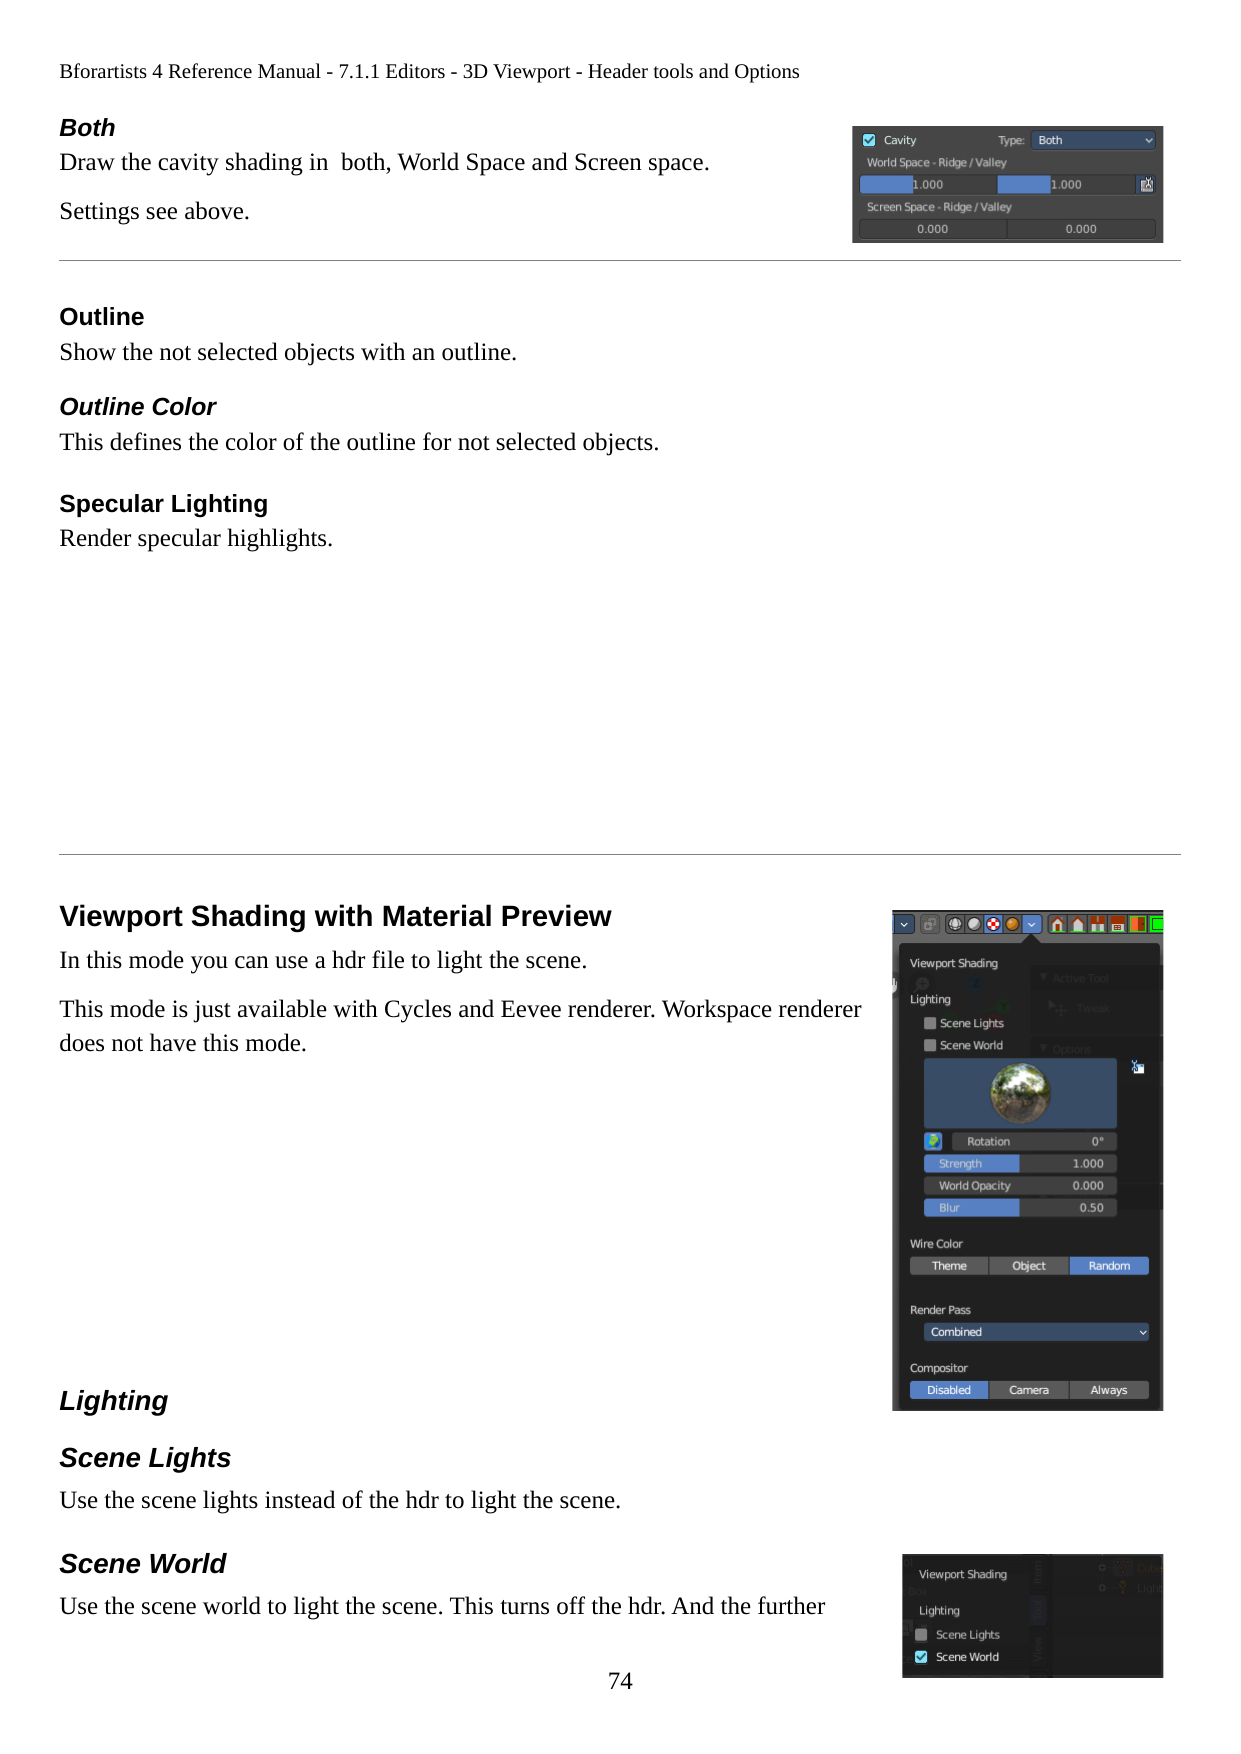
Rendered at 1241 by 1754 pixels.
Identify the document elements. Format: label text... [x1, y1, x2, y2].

text Use the scene world to light the scene. This turns off the hdr. And the further [59, 1591, 902, 1620]
text Show the not selected objects with an outline. [59, 337, 1181, 366]
text This mode is just available with Cycles and Eevee renderer. Workspace renderer does not have this mode. [59, 994, 892, 1057]
subtitle Scene World [59, 1547, 1181, 1579]
text Settings see above. [59, 196, 852, 225]
picture [902, 1554, 1164, 1678]
text Use the scene lights instead of the hdr to light the scene. [59, 1485, 1181, 1514]
text In this mode you can use a hdr file to light the scene. [59, 945, 892, 973]
subtitle Lighting [59, 1384, 1181, 1416]
subtitle Outline Color [59, 392, 1181, 421]
subtitle Specular Lighting [59, 489, 1181, 517]
subtitle Scene Lights [59, 1441, 1181, 1473]
text Render specular highlights. [59, 523, 1181, 552]
picture [892, 910, 1164, 1411]
text Draw the cavity shading in both, World Space and Screen space. [59, 147, 852, 176]
text [1164, 196, 1181, 225]
subtitle Viewport Shading with Material Preview [59, 898, 1181, 932]
picture [852, 126, 1164, 243]
subtitle Both [59, 113, 1181, 141]
subtitle Outline [59, 302, 1181, 331]
text This defines the color of the outline for not selected objects. [59, 427, 1181, 456]
